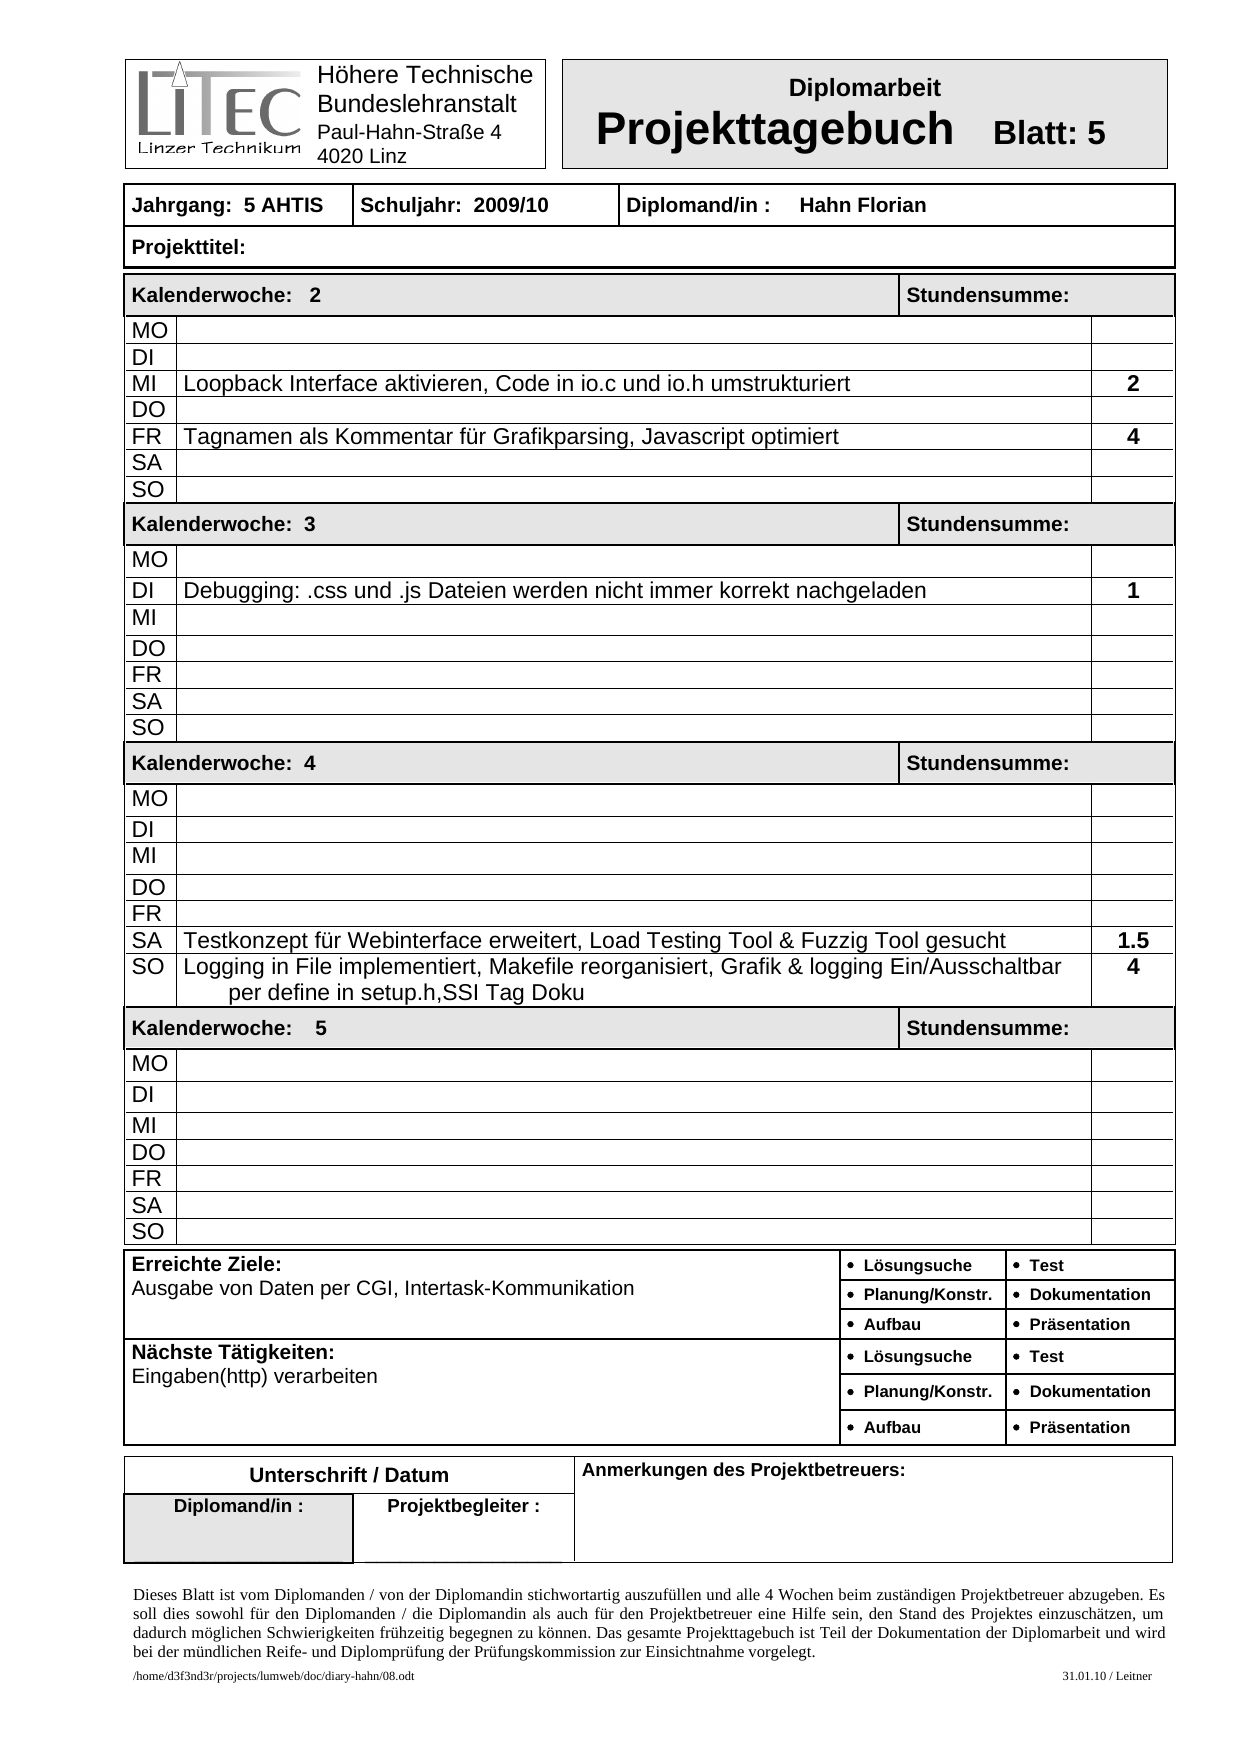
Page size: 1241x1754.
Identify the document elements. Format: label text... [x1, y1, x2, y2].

table_cell SO [125, 953, 176, 1006]
table_cell [177, 1082, 1091, 1112]
table_header Diplomand/in : Hahn Florian [620, 185, 1174, 225]
table_cell [177, 785, 1091, 816]
table_cell [177, 546, 1091, 577]
table_header  Test [1007, 1251, 1174, 1279]
table_cell  Test [1007, 1340, 1174, 1373]
table_cell [1092, 1165, 1175, 1191]
table_cell MO [125, 315, 176, 343]
table_header Erreichte Ziele: Ausgabe von Daten per CGI, Intertask-Kommunikation [125, 1251, 839, 1338]
table_header Anmerkungen des Projektbetreuers: [574, 1457, 1172, 1562]
table_cell [1092, 842, 1175, 873]
table_cell Kalenderwoche: 4 [125, 741, 898, 782]
table_cell [1092, 1081, 1175, 1112]
table_cell [177, 1219, 1091, 1244]
table_cell [1092, 343, 1175, 370]
table_cell [177, 1050, 1091, 1081]
table_cell FR [125, 423, 176, 449]
table_cell Loopback Interface aktivieren, Code in io.c und io.h umstrukturiert [177, 371, 1091, 396]
table_cell [177, 715, 1091, 741]
table_cell MO [125, 544, 176, 577]
table_cell [177, 901, 1091, 926]
table_cell [177, 843, 1091, 873]
table_cell MO [125, 1048, 176, 1081]
table_cell  Aufbau [841, 1310, 1005, 1338]
table_cell  Präsentation [1007, 1411, 1174, 1444]
table_cell Stundensumme: [900, 502, 1174, 544]
table_cell [177, 636, 1091, 661]
table_cell [177, 344, 1091, 370]
table_cell Kalenderwoche: 5 [125, 1006, 898, 1047]
table_cell [177, 1113, 1091, 1138]
table_cell  Dokumentation [1007, 1281, 1174, 1308]
table_cell DO [125, 1139, 176, 1165]
table_cell [177, 397, 1091, 423]
table_cell SO [125, 476, 176, 502]
table_cell [1092, 1048, 1175, 1081]
table_cell DI [125, 577, 176, 603]
table_cell [1092, 604, 1175, 635]
table_cell Debugging: .css und .js Dateien werden nicht immer korrekt nachgeladen [177, 578, 1091, 603]
table_cell [177, 817, 1091, 842]
table_cell [1092, 449, 1175, 476]
table_cell 4 [1092, 423, 1175, 449]
table_cell  Präsentation [1007, 1310, 1174, 1338]
table_cell MI [125, 604, 176, 635]
table_cell [177, 477, 1091, 502]
table_cell  Aufbau [841, 1411, 1005, 1444]
table_cell FR [125, 1165, 176, 1191]
table_cell [177, 1140, 1091, 1165]
table_cell [1092, 816, 1175, 842]
table_cell FR [125, 661, 176, 688]
table_cell [1092, 315, 1175, 343]
table_cell DO [125, 874, 176, 900]
table_cell [1092, 874, 1175, 900]
table_cell SO [125, 1218, 176, 1244]
table_cell [1092, 1191, 1175, 1218]
table_cell [1092, 1139, 1175, 1165]
table_cell FR [125, 900, 176, 926]
table_cell DI [125, 816, 176, 842]
table_header Schuljahr: 2009/10 [354, 185, 618, 225]
table_header Stundensumme: [900, 275, 1174, 315]
table_cell MO [125, 783, 176, 816]
table_cell [1092, 635, 1175, 661]
table_cell [177, 317, 1091, 343]
table_cell  Planung/Konstr. [841, 1375, 1005, 1408]
table_cell DI [125, 1081, 176, 1112]
table_cell DI [125, 343, 176, 370]
table_cell DO [125, 396, 176, 423]
table_cell [177, 662, 1091, 688]
table_cell Stundensumme: [900, 741, 1174, 782]
table_cell [177, 1192, 1091, 1218]
table_cell SA [125, 926, 176, 953]
table_cell MI [125, 370, 176, 396]
table_cell  Dokumentation [1007, 1375, 1174, 1408]
table_cell SA [125, 688, 176, 714]
table_cell [177, 450, 1091, 476]
table_cell 1.5 [1092, 926, 1175, 953]
table_cell [1092, 661, 1175, 688]
table_cell 2 [1092, 370, 1175, 396]
table_cell  Planung/Konstr. [841, 1281, 1005, 1308]
table_header  Lösungsuche [841, 1251, 1005, 1279]
table_cell Nächste Tätigkeiten: Eingaben(http) verarbeiten [125, 1340, 839, 1444]
table_cell [1092, 714, 1175, 741]
table_cell SA [125, 449, 176, 476]
table_cell Tagnamen als Kommentar für Grafikparsing, Javascript optimiert [177, 424, 1091, 449]
table_cell Testkonzept für Webinterface erweitert, Load Testing Tool & Fuzzig Tool gesucht [177, 927, 1091, 953]
table_header Kalenderwoche: 2 [125, 275, 898, 315]
table_cell Projektbegleiter : _________________ [354, 1494, 574, 1562]
table_cell 1 [1092, 577, 1175, 603]
table_cell [177, 1166, 1091, 1191]
table_cell Logging in File implementiert, Makefile reorganisiert, Grafik & logging Ein/Ausschaltbar per define in setup.h,SSI Tag Doku [177, 954, 1091, 1006]
table_cell Kalenderwoche: 3 [125, 502, 898, 544]
table_cell SO [125, 714, 176, 741]
table_cell Projekttitel: [125, 227, 1174, 266]
table_cell MI [125, 1112, 176, 1138]
table_cell Diplomand/in : __________________ [125, 1495, 352, 1562]
table_cell [1092, 544, 1175, 577]
table_cell [1092, 688, 1175, 714]
table_cell MI [125, 842, 176, 873]
table_cell Stundensumme: [900, 1006, 1174, 1047]
table_cell [1092, 476, 1175, 502]
table_cell [177, 605, 1091, 635]
table_header Jahrgang: 5 AHTIS [125, 185, 352, 225]
table_cell  Lösungsuche [841, 1340, 1005, 1373]
table_cell 4 [1092, 953, 1175, 1006]
table_cell [1092, 783, 1175, 816]
table_header Unterschrift / Datum [125, 1457, 574, 1492]
table_cell [177, 689, 1091, 714]
table_cell [1092, 1218, 1175, 1244]
table_cell [177, 875, 1091, 900]
table_cell [1092, 396, 1175, 423]
table_cell DO [125, 635, 176, 661]
table_cell [1092, 900, 1175, 926]
table_cell [1092, 1112, 1175, 1138]
table_cell SA [125, 1191, 176, 1218]
